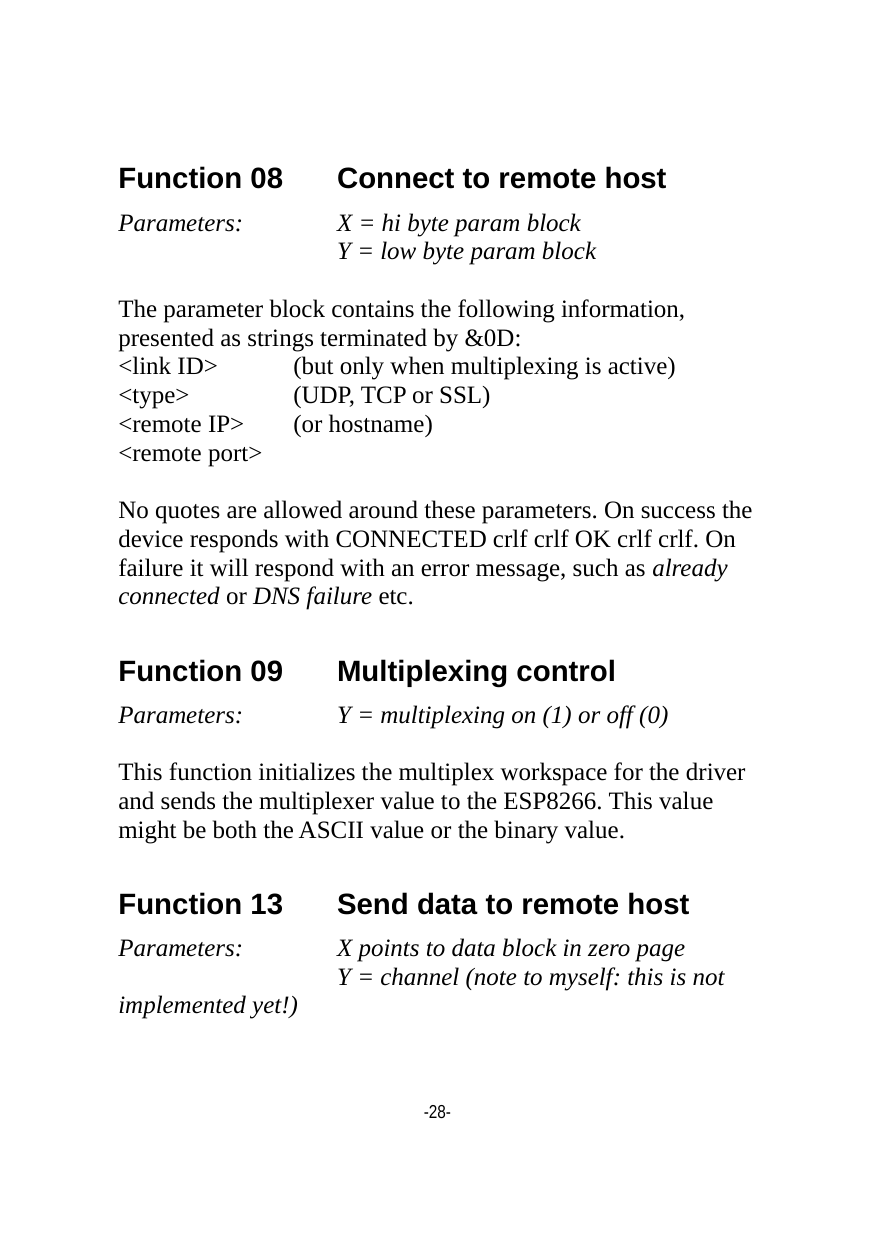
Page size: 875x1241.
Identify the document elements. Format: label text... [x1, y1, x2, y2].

text <remote IP> (or hostname) [118, 409, 756, 438]
text Parameters: X points to data block in zero page [118, 933, 756, 962]
text The parameter block contains the following information, presented as strings terminated by &0D: [118, 294, 756, 351]
text Y = channel (note to myself: this is not implemented yet!) [118, 962, 756, 1019]
subtitle Function 13 Send data to remote host [118, 887, 756, 921]
text No quotes are allowed around these parameters. On success the device responds with CONNECTED crlf crlf OK crlf crlf. On failure it will respond with an error message, such as already connected or DNS failure etc. [118, 495, 756, 610]
text Y = low byte param block [118, 236, 756, 265]
subtitle Function 09 Multiplexing control [118, 653, 756, 687]
text <type> (UDP, TCP or SSL) [118, 380, 756, 409]
text <remote port> [118, 438, 756, 466]
text <link ID> (but only when multiplexing is active) [118, 351, 756, 380]
subtitle Function 08 Connect to remote host [118, 161, 756, 195]
text Parameters: Y = multiplexing on (1) or off (0) [118, 700, 756, 728]
text Parameters: X = hi byte param block [118, 208, 756, 236]
text This function initializes the multiplex workspace for the driver and sends the multiplexer value to the ESP8266. This value might be both the ASCII value or the binary value. [118, 757, 756, 843]
